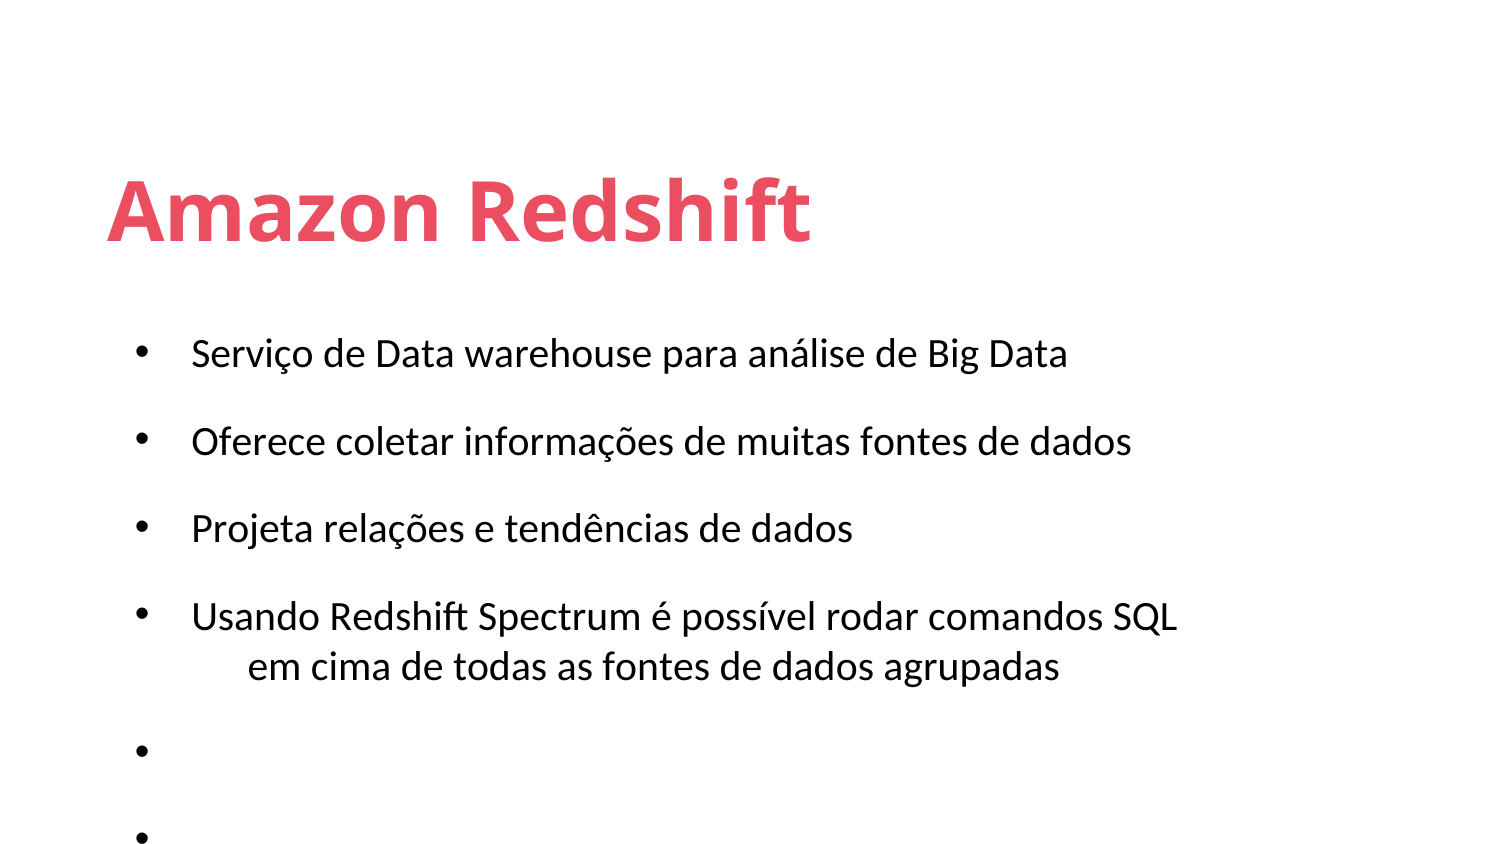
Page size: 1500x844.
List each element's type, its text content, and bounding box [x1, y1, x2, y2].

text_box Amazon Redshift [92, 128, 1499, 227]
text_box Serviço de Data warehouse para análise de Big Data Oferece coletar informações de muitas fontes de dados Projeta relações e tendências de dados Usando Redshift Spectrum é possível rodar comandos SQL em cima de todas as fontes de dados agrupadas [119, 310, 1240, 716]
